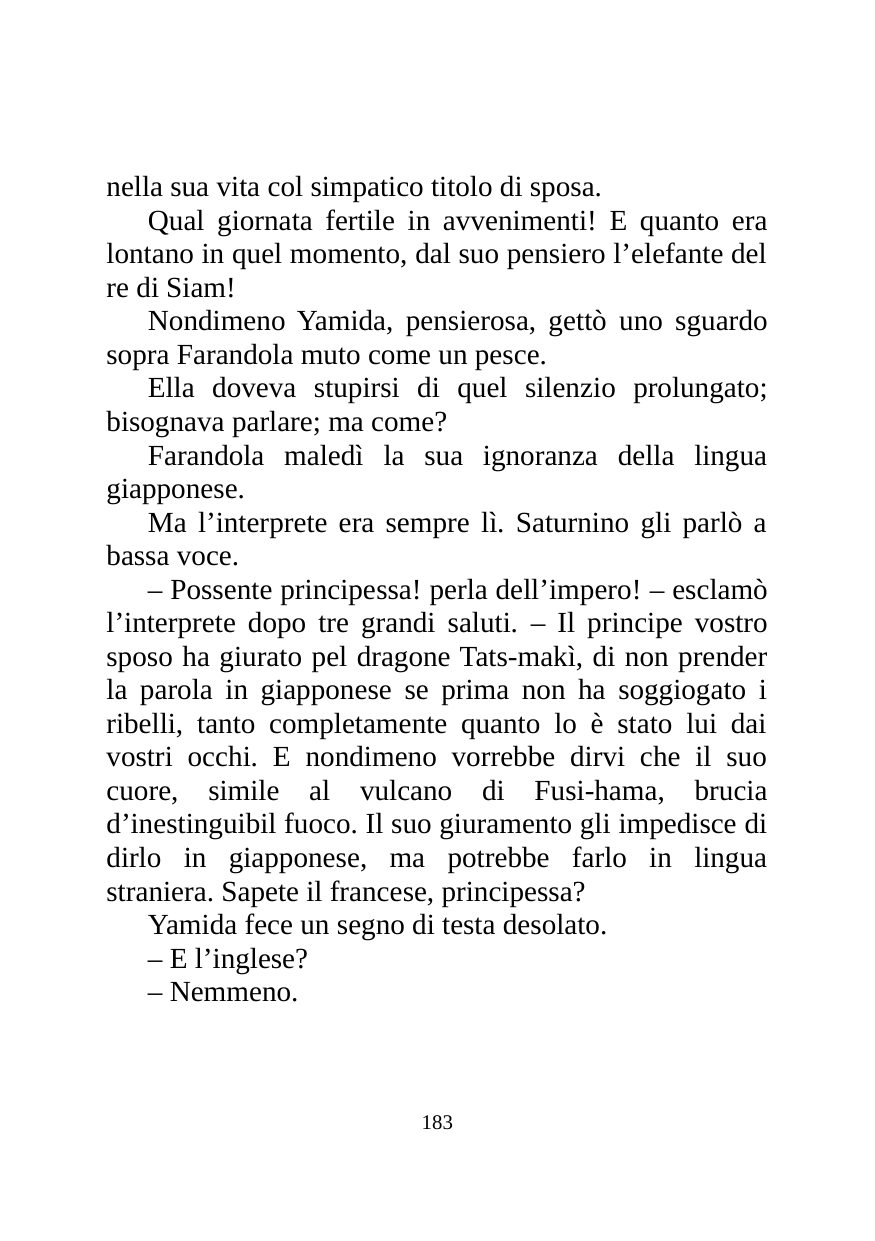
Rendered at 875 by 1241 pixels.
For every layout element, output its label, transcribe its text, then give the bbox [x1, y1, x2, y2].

text Ma l’interprete era sempre lì. Saturnino gli parlò a bassa voce. [106, 505, 768, 572]
text ‒ Nemmeno. [106, 974, 768, 1008]
text ‒ Possente principessa! perla dell’impero! ‒ esclamò l’interprete dopo tre grandi saluti. ‒ Il principe vostro sposo ha giurato pel dragone Tats-makì, di non prender la parola in giapponese se prima non ha soggiogato i ribelli, tanto completamente quanto lo è stato lui dai vostri occhi. E nondimeno vorrebbe dirvi che il suo cuore, simile al vulcano di Fusi-hama, brucia d’inestinguibil fuoco. Il suo giuramento gli impedisce di dirlo in giapponese, ma potrebbe farlo in lingua straniera. Sapete il francese, principessa? [106, 572, 768, 907]
text nella sua vita col simpatico titolo di sposa. [106, 169, 768, 203]
text Nondimeno Yamida, pensierosa, gettò uno sguardo sopra Farandola muto come un pesce. [106, 303, 768, 371]
text Yamida fece un segno di testa desolato. [106, 907, 768, 941]
text Farandola maledì la sua ignoranza della lingua giapponese. [106, 438, 768, 505]
text Qual giornata fertile in avvenimenti! E quanto era lontano in quel momento, dal suo pensiero l’elefante del re di Siam! [106, 203, 768, 303]
text ‒ E l’inglese? [106, 941, 768, 974]
text Ella doveva stupirsi di quel silenzio prolungato; bisognava parlare; ma come? [106, 371, 768, 438]
